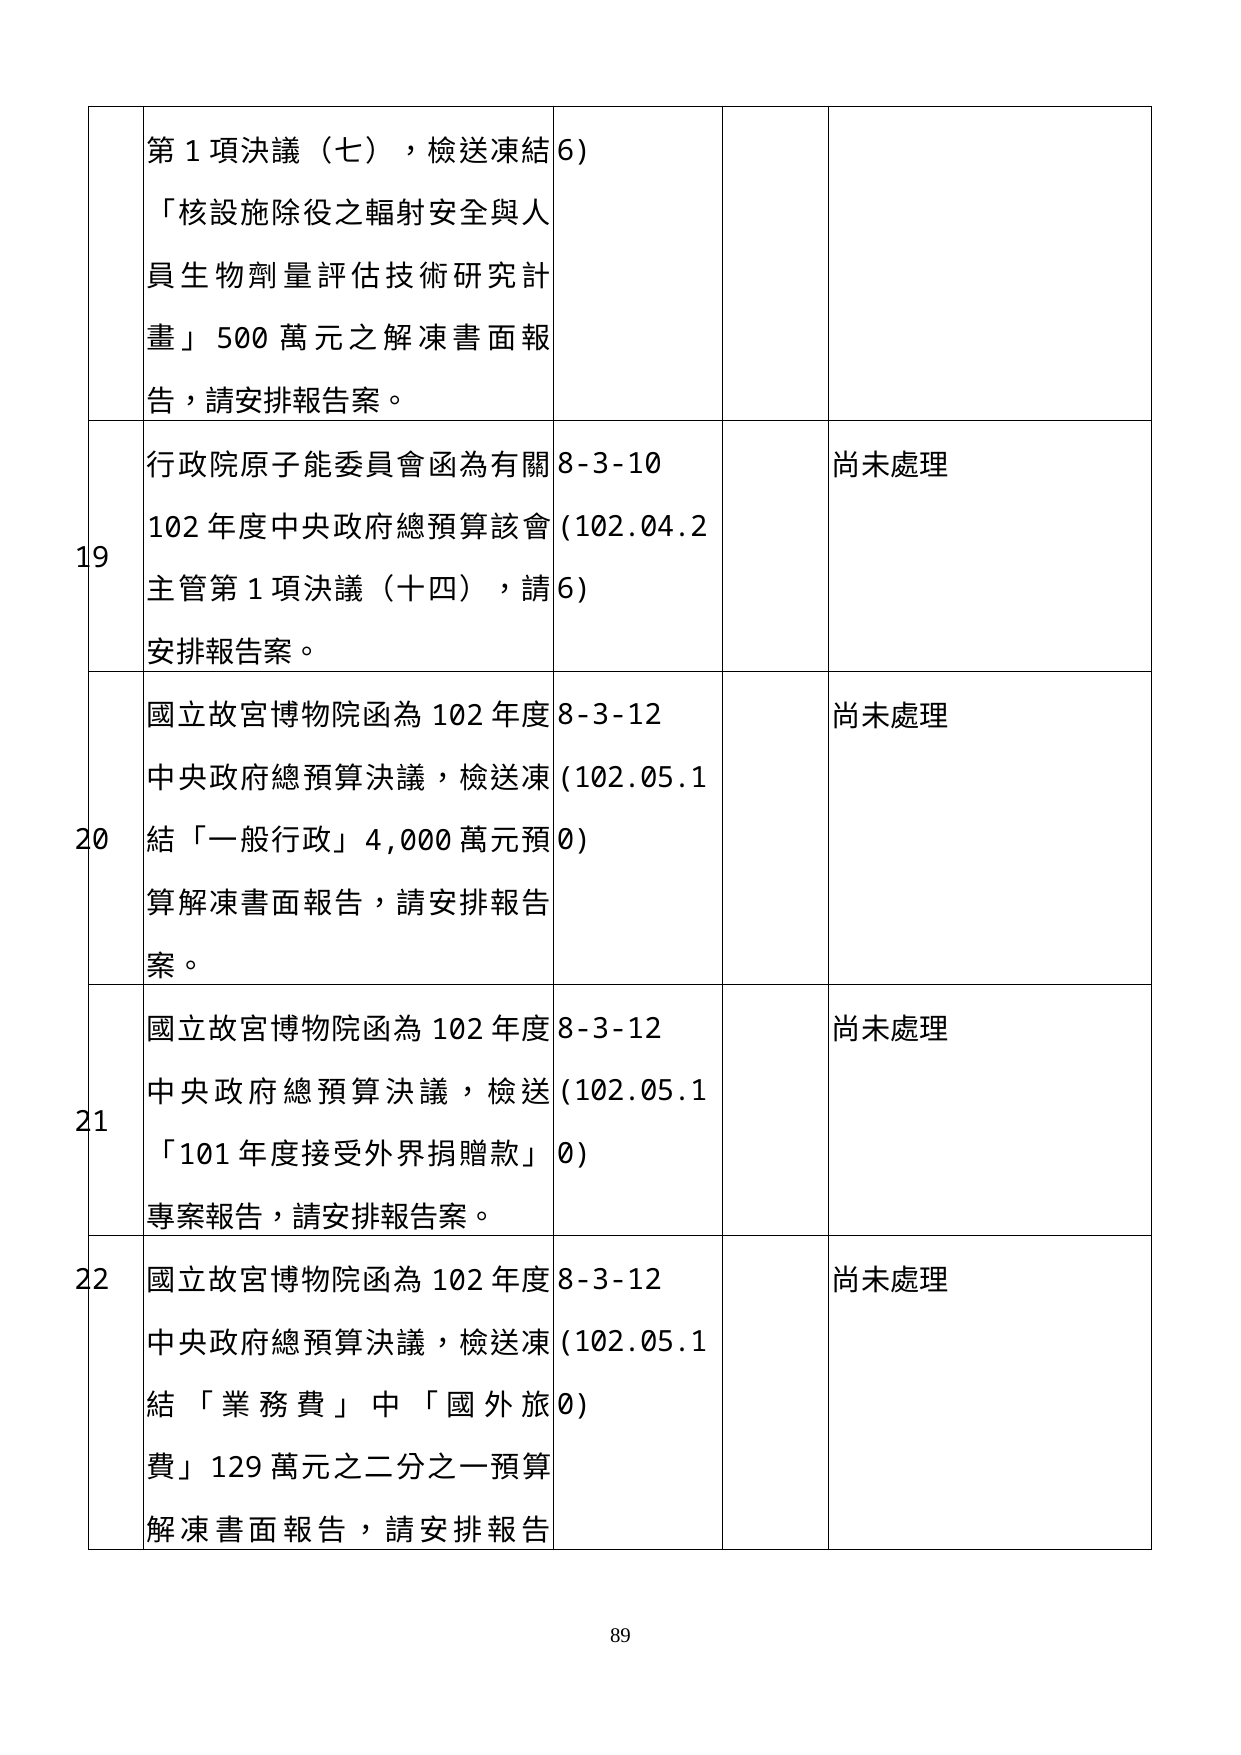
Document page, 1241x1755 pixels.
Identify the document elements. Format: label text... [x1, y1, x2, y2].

table_cell 8-3-12 (102.05.10) [554, 985, 722, 1235]
table_cell 第1項決議（七），檢送凍結「核設施除役之輻射安全與人員生物劑量評估技術研究計畫」500萬元之解凍書面報告，請安排報告案。 [144, 107, 553, 419]
table_cell [89, 107, 143, 419]
table_cell [723, 107, 828, 419]
table_cell [89, 985, 143, 1235]
table_cell 尚未處理 [829, 672, 1151, 984]
table_cell 尚未處理 [829, 985, 1151, 1235]
table_cell 行政院原子能委員會函為有關102年度中央政府總預算該會主管第1項決議（十四），請安排報告案。 [144, 421, 553, 671]
table_cell 6) [554, 107, 722, 419]
table_cell [89, 672, 143, 984]
table_cell 國立故宮博物院函為102年度中央政府總預算決議，檢送凍結「一般行政」4,000萬元預算解凍書面報告，請安排報告案。 [144, 672, 553, 984]
table_cell 國立故宮博物院函為102年度中央政府總預算決議，檢送「101年度接受外界捐贈款」專案報告，請安排報告案。 [144, 985, 553, 1235]
table_cell 國立故宮博物院函為102年度中央政府總預算決議，檢送凍結「業務費」中「國外旅費」129萬元之二分之一預算解凍書面報告，請安排報告 [144, 1236, 553, 1549]
table_cell 尚未處理 [829, 1236, 1151, 1549]
table_cell 8-3-10 (102.04.26) [554, 421, 722, 671]
table_cell [723, 672, 828, 984]
table_cell [829, 107, 1151, 419]
table_cell 8-3-12 (102.05.10) [554, 1236, 722, 1549]
table_cell [89, 421, 143, 671]
table_cell [723, 1236, 828, 1549]
table_cell 8-3-12 (102.05.10) [554, 672, 722, 984]
table_cell [723, 985, 828, 1235]
table_cell 尚未處理 [829, 421, 1151, 671]
table_cell [723, 421, 828, 671]
table_cell [89, 1236, 143, 1549]
